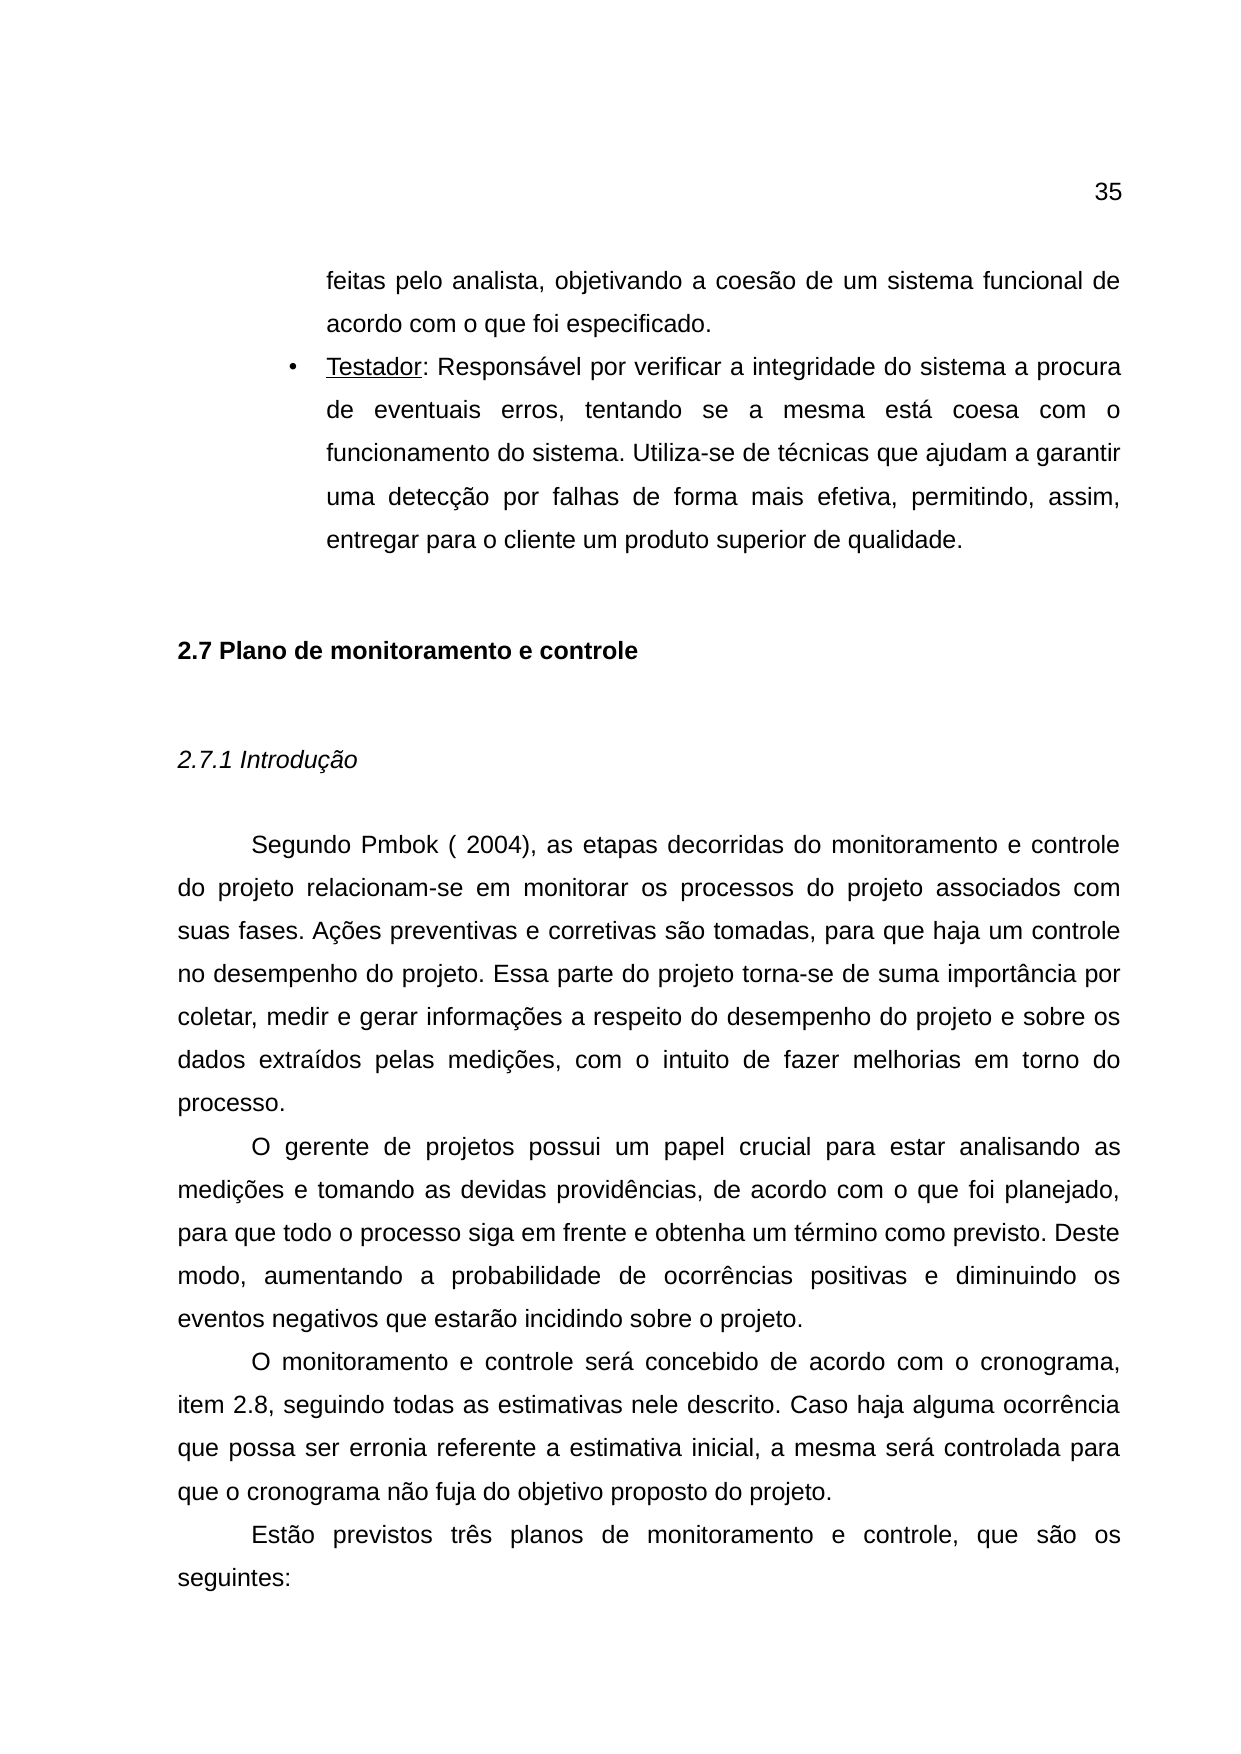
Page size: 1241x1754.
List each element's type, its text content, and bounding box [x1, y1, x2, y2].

text O gerente de projetos possui um papel crucial para estar analisando as medições e tomando as devidas providências, de acordo com o que foi planejado, para que todo o processo siga em frente e obtenha um término como previsto. Deste modo, aumentando a probabilidade de ocorrências positivas e diminuindo os eventos negativos que estarão incidindo sobre o projeto. [177, 1131, 1122, 1333]
text O monitoramento e controle será concebido de acordo com o cronograma, item 2.8, seguindo todas as estimativas nele descrito. Caso haja alguma ocorrência que possa ser erronia referente a estimativa inicial, a mesma será controlada para que o cronograma não fuja do objetivo proposto do projeto. [177, 1347, 1122, 1505]
text Segundo Pmbok ( 2004), as etapas decorridas do monitoramento e controle do projeto relacionam-se em monitorar os processos do projeto associados com suas fases. Ações preventivas e corretivas são tomadas, para que haja um controle no desempenho do projeto. Essa parte do projeto torna-se de suma importância por coletar, medir e gerar informações a respeito do desempenho do projeto e sobre os dados extraídos pelas medições, com o intuito de fazer melhorias em torno do processo. [177, 829, 1122, 1117]
subtitle 2.7 Plano de monitoramento e controle [177, 636, 1122, 664]
text Estão previstos três planos de monitoramento e controle, que são os seguintes: [177, 1519, 1122, 1591]
subtitle 2.7.1 Introdução [177, 745, 1122, 774]
list Testador: Responsável por verificar a integridade do sistema a procura de eventuais erros, tentando se a mesma está coesa com o funcionamento do sistema. Utiliza-se de técnicas que ajudam a garantir uma detecção por falhas de forma mais efetiva, permitindo, assim, entregar para o cliente um produto superior de qualidade. [288, 352, 1122, 553]
list feitas pelo analista, objetivando a coesão de um sistema funcional de acordo com o que foi especificado. [288, 266, 1122, 338]
